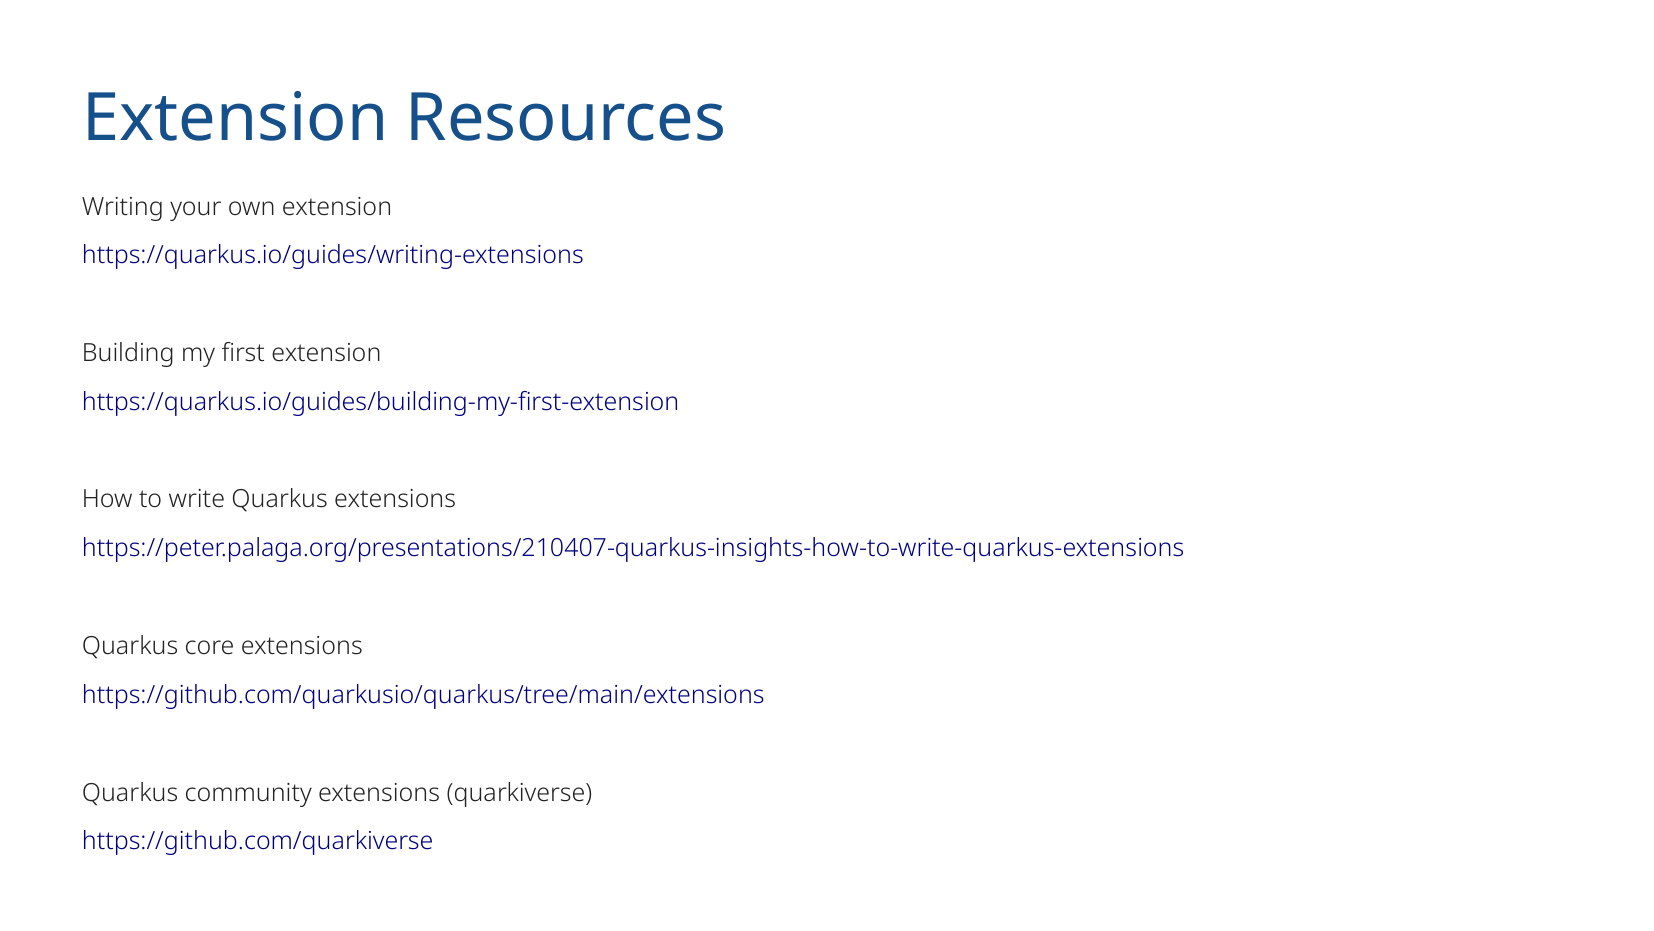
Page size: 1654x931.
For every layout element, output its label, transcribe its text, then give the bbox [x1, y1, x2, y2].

list Writing your own extension https://quarkus.io/guides/writing-extensions Building my first extension https://quarkus.io/guides/building-my-first-extension How to write Quarkus extensions https://peter.palaga.org/presentations/210407-quarkus-insights-how-to-write-quarkus-extensions Quarkus core extensions https://github.com/quarkusio/quarkus/tree/main/extensions Quarkus community extensions (quarkiverse) https://github.com/quarkiverse [81, 188, 1582, 863]
title Extension Resources [82, 37, 1571, 188]
